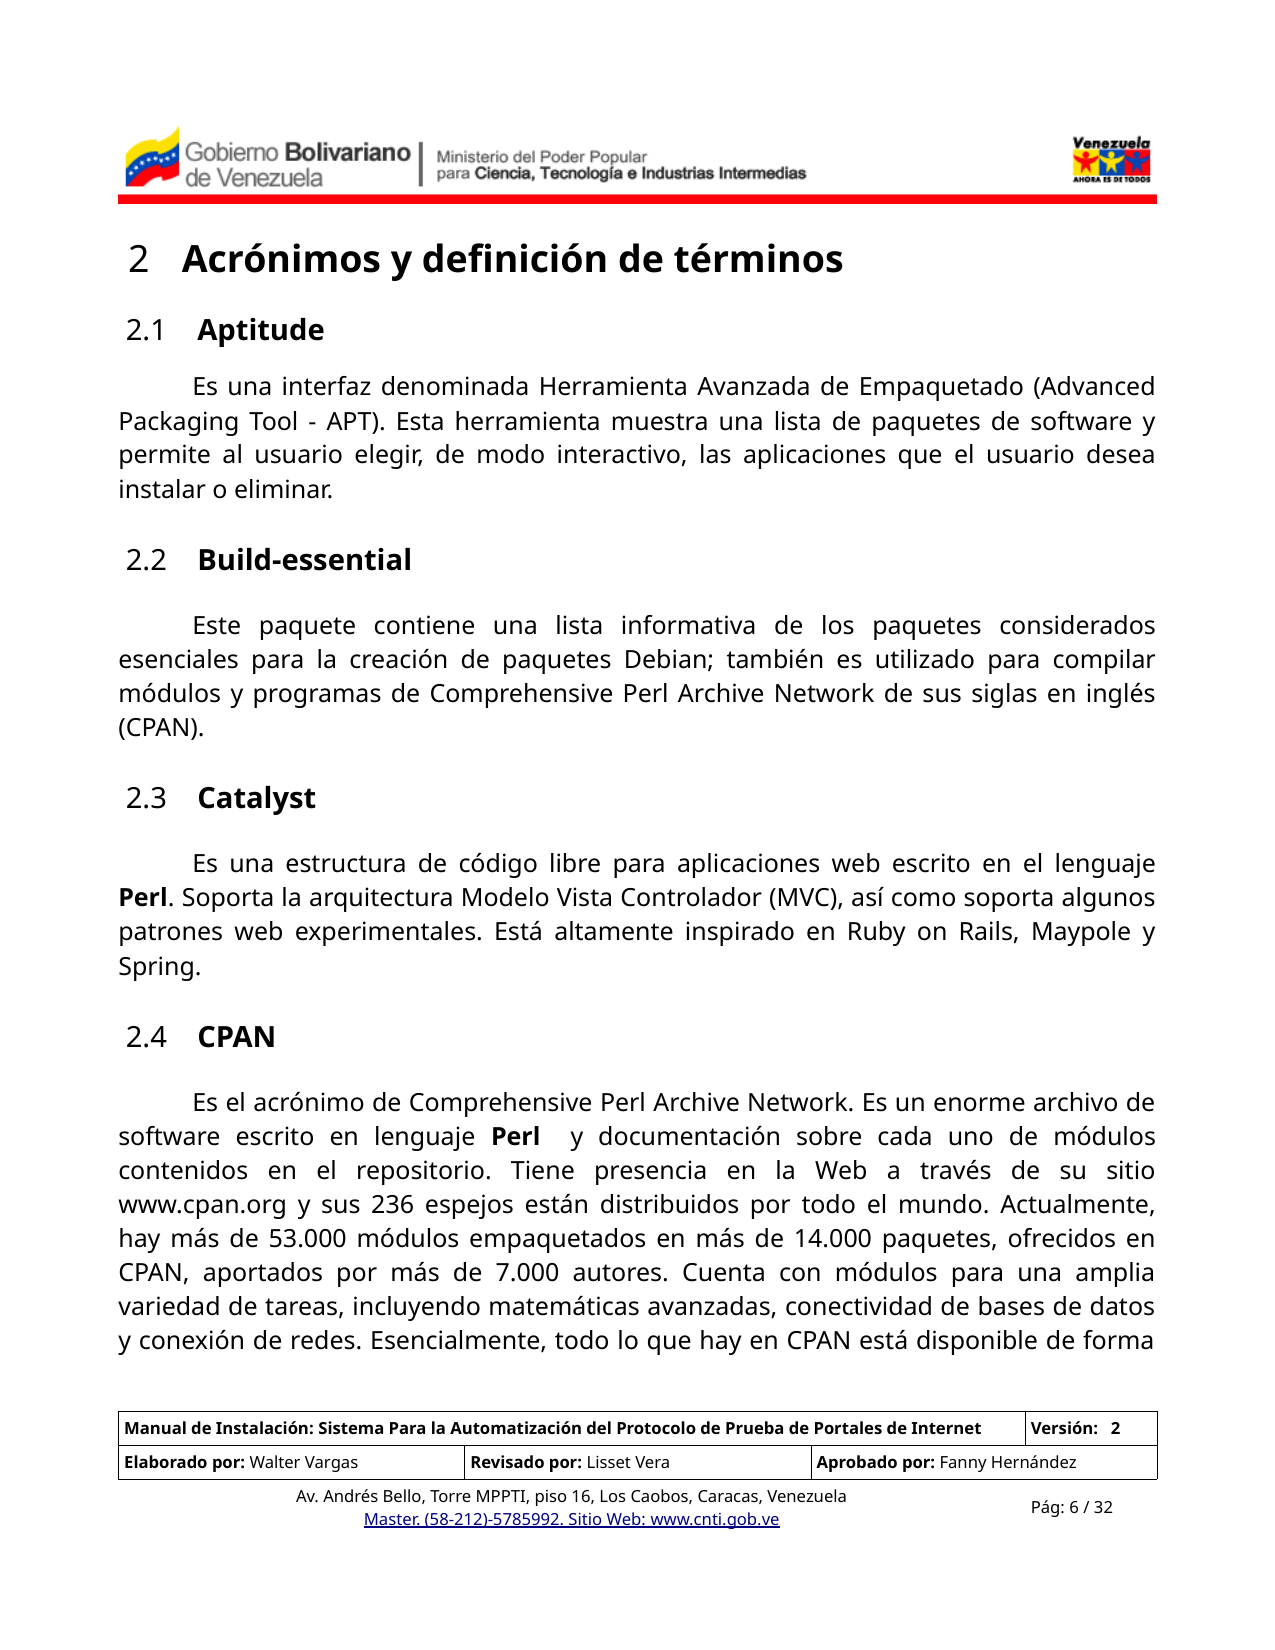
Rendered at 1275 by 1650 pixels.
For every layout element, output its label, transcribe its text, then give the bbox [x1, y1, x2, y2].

text Este paquete contiene una lista informativa de los paquetes considerados esenciales para la creación de paquetes Debian; también es utilizado para compilar módulos y programas de Comprehensive Perl Archive Network de sus siglas en inglés (CPAN). [118, 599, 1157, 744]
subtitle CPAN [118, 1016, 1157, 1056]
picture [118, 118, 1157, 204]
subtitle Aptitude [118, 309, 1157, 349]
text Es una estructura de código libre para aplicaciones web escrito en el lenguaje Perl. Soporta la arquitectura Modelo Vista Controlador (MVC), así como soporta algunos patrones web experimentales. Está altamente inspirado en Ruby on Rails, Maypole y Spring. [118, 837, 1157, 982]
subtitle Build-essential [118, 539, 1157, 579]
subtitle Acrónimos y definición de términos [118, 233, 1157, 284]
text Es el acrónimo de Comprehensive Perl Archive Network. Es un enorme archivo de software escrito en lenguaje Perl y documentación sobre cada uno de módulos contenidos en el repositorio. Tiene presencia en la Web a través de su sitio www.cpan.org y sus 236 espejos están distribuidos por todo el mundo. Actualmente, hay más de 53.000 módulos empaquetados en más de 14.000 paquetes, ofrecidos en CPAN, aportados por más de 7.000 autores. Cuenta con módulos para una amplia variedad de tareas, incluyendo matemáticas avanzadas, conectividad de bases de datos y conexión de redes. Esencialmente, todo lo que hay en CPAN está disponible de forma [118, 1076, 1157, 1357]
subtitle Catalyst [118, 778, 1157, 817]
text Es una interfaz denominada Herramienta Avanzada de Empaquetado (Advanced Packaging Tool - APT). Esta herramienta muestra una lista de paquetes de software y permite al usuario elegir, de modo interactivo, las aplicaciones que el usuario desea instalar o eliminar. [118, 369, 1157, 505]
